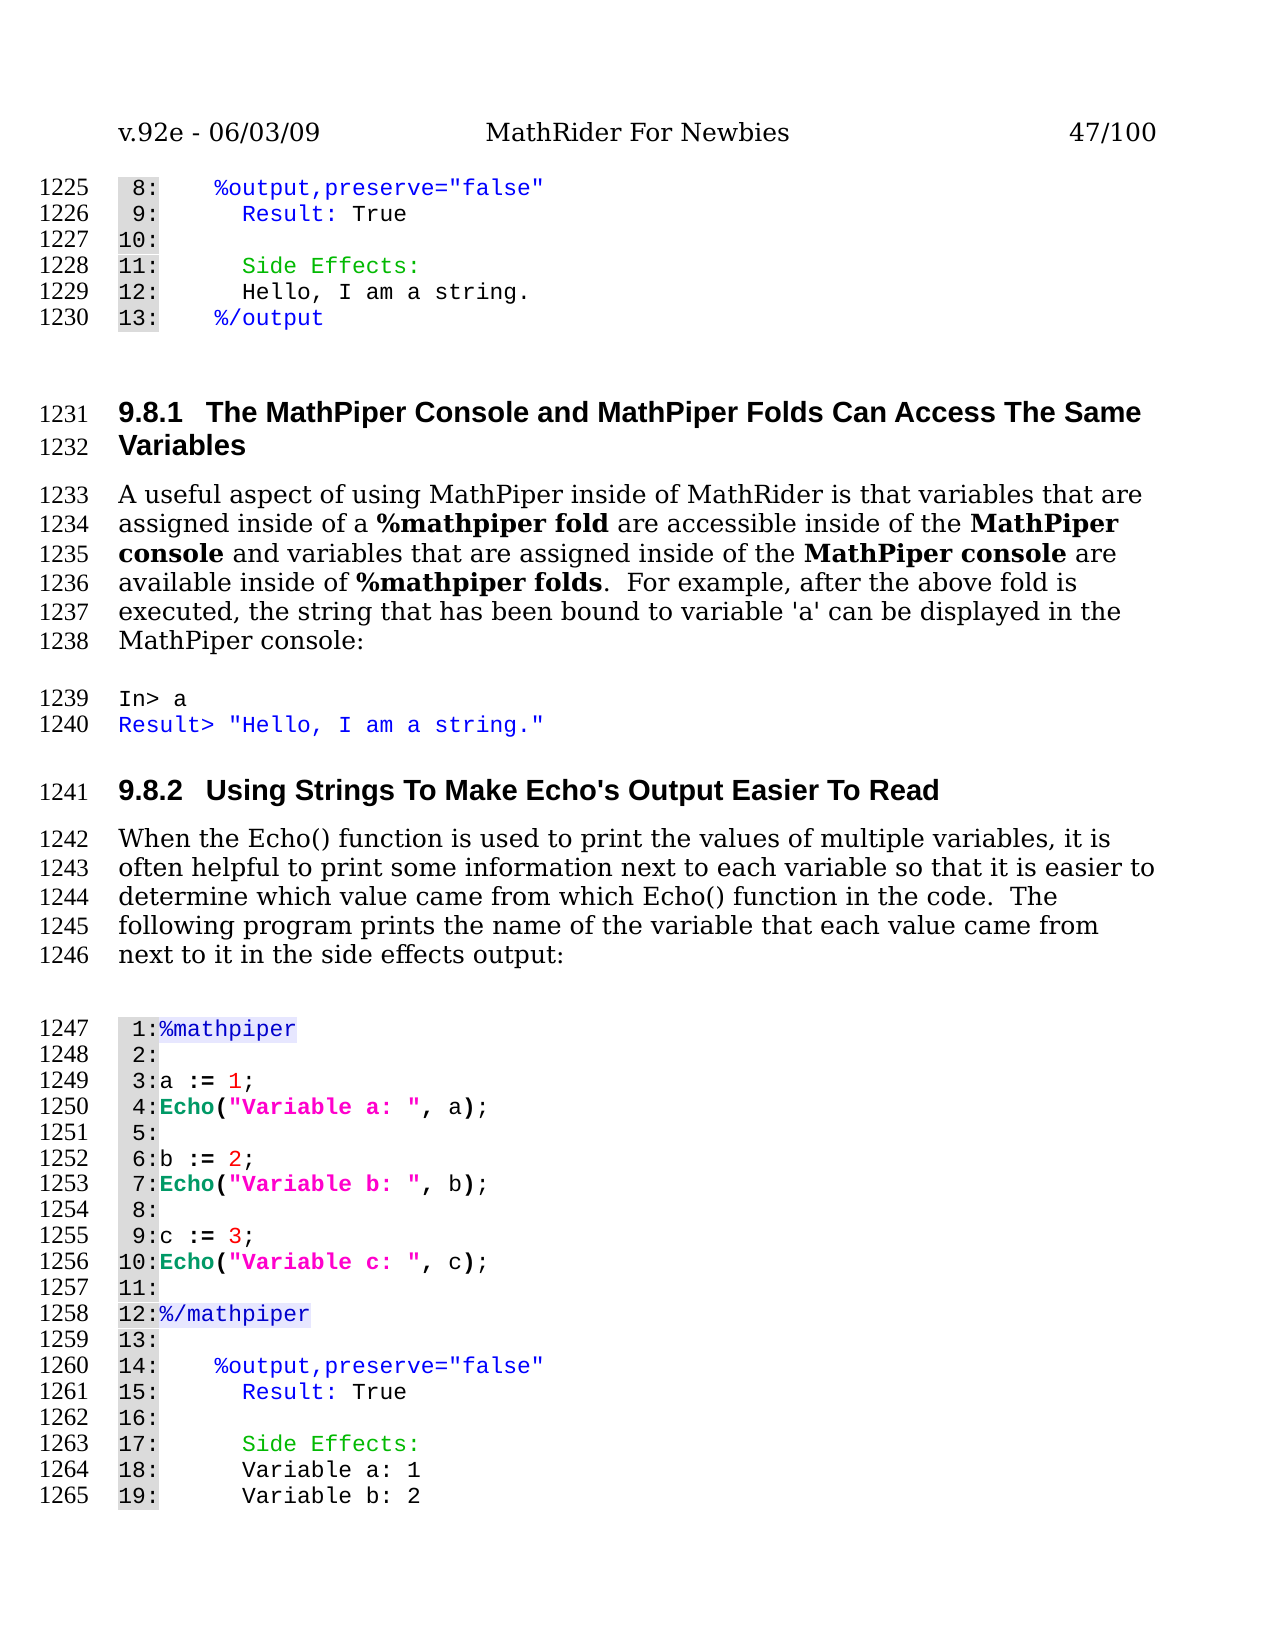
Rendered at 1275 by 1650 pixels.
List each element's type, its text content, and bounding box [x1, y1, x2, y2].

text 1:%mathpiper [118, 1017, 1157, 1043]
text 11: [118, 1277, 1157, 1302]
text 10: [118, 229, 1157, 254]
subtitle Using Strings To Make Echo's Output Easier To Read [118, 772, 1157, 806]
text 8: %output,preserve="false" [118, 177, 1157, 203]
text 4:Echo("Variable a: ", a); [118, 1095, 1157, 1121]
text A useful aspect of using MathPiper inside of MathRider is that variables that are assigned inside of a %mathpiper fold are accessible inside of the MathPiper console and variables that are assigned inside of the MathPiper console are available inside of %mathpiper folds. For example, after the above fold is executed, the string that has been bound to variable 'a' can be displayed in the MathPiper console: [118, 480, 1157, 656]
text In> a [118, 688, 1157, 713]
text 2: [118, 1043, 1157, 1069]
text 17: Side Effects: [118, 1432, 1157, 1458]
text 15: Result: True [118, 1380, 1157, 1406]
text 3:a := 1; [118, 1069, 1157, 1095]
text When the Echo() function is used to print the values of multiple variables, it is often helpful to print some information next to each variable so that it is easier to determine which value came from which Echo() function in the code. The following program prints the name of the variable that each value came from next to it in the side effects output: [118, 824, 1157, 970]
subtitle The MathPiper Console and MathPiper Folds Can Access The Same Variables [118, 395, 1157, 462]
text 11: Side Effects: [118, 254, 1157, 281]
text 16: [118, 1406, 1157, 1432]
text 7:Echo("Variable b: ", b); [118, 1173, 1157, 1199]
text 18: Variable a: 1 [118, 1458, 1157, 1484]
text 12: Hello, I am a string. [118, 281, 1157, 306]
text Result> "Hello, I am a string." [118, 713, 1157, 739]
text 5: [118, 1121, 1157, 1147]
text 10:Echo("Variable c: ", c); [118, 1251, 1157, 1277]
text 13: %/output [118, 306, 1157, 332]
text 12:%/mathpiper [118, 1302, 1157, 1328]
text 13: [118, 1328, 1157, 1354]
text 9: Result: True [118, 203, 1157, 229]
text 19: Variable b: 2 [118, 1484, 1157, 1510]
text 8: [118, 1199, 1157, 1225]
text 14: %output,preserve="false" [118, 1354, 1157, 1380]
text 9:c := 3; [118, 1225, 1157, 1251]
text 6:b := 2; [118, 1147, 1157, 1173]
